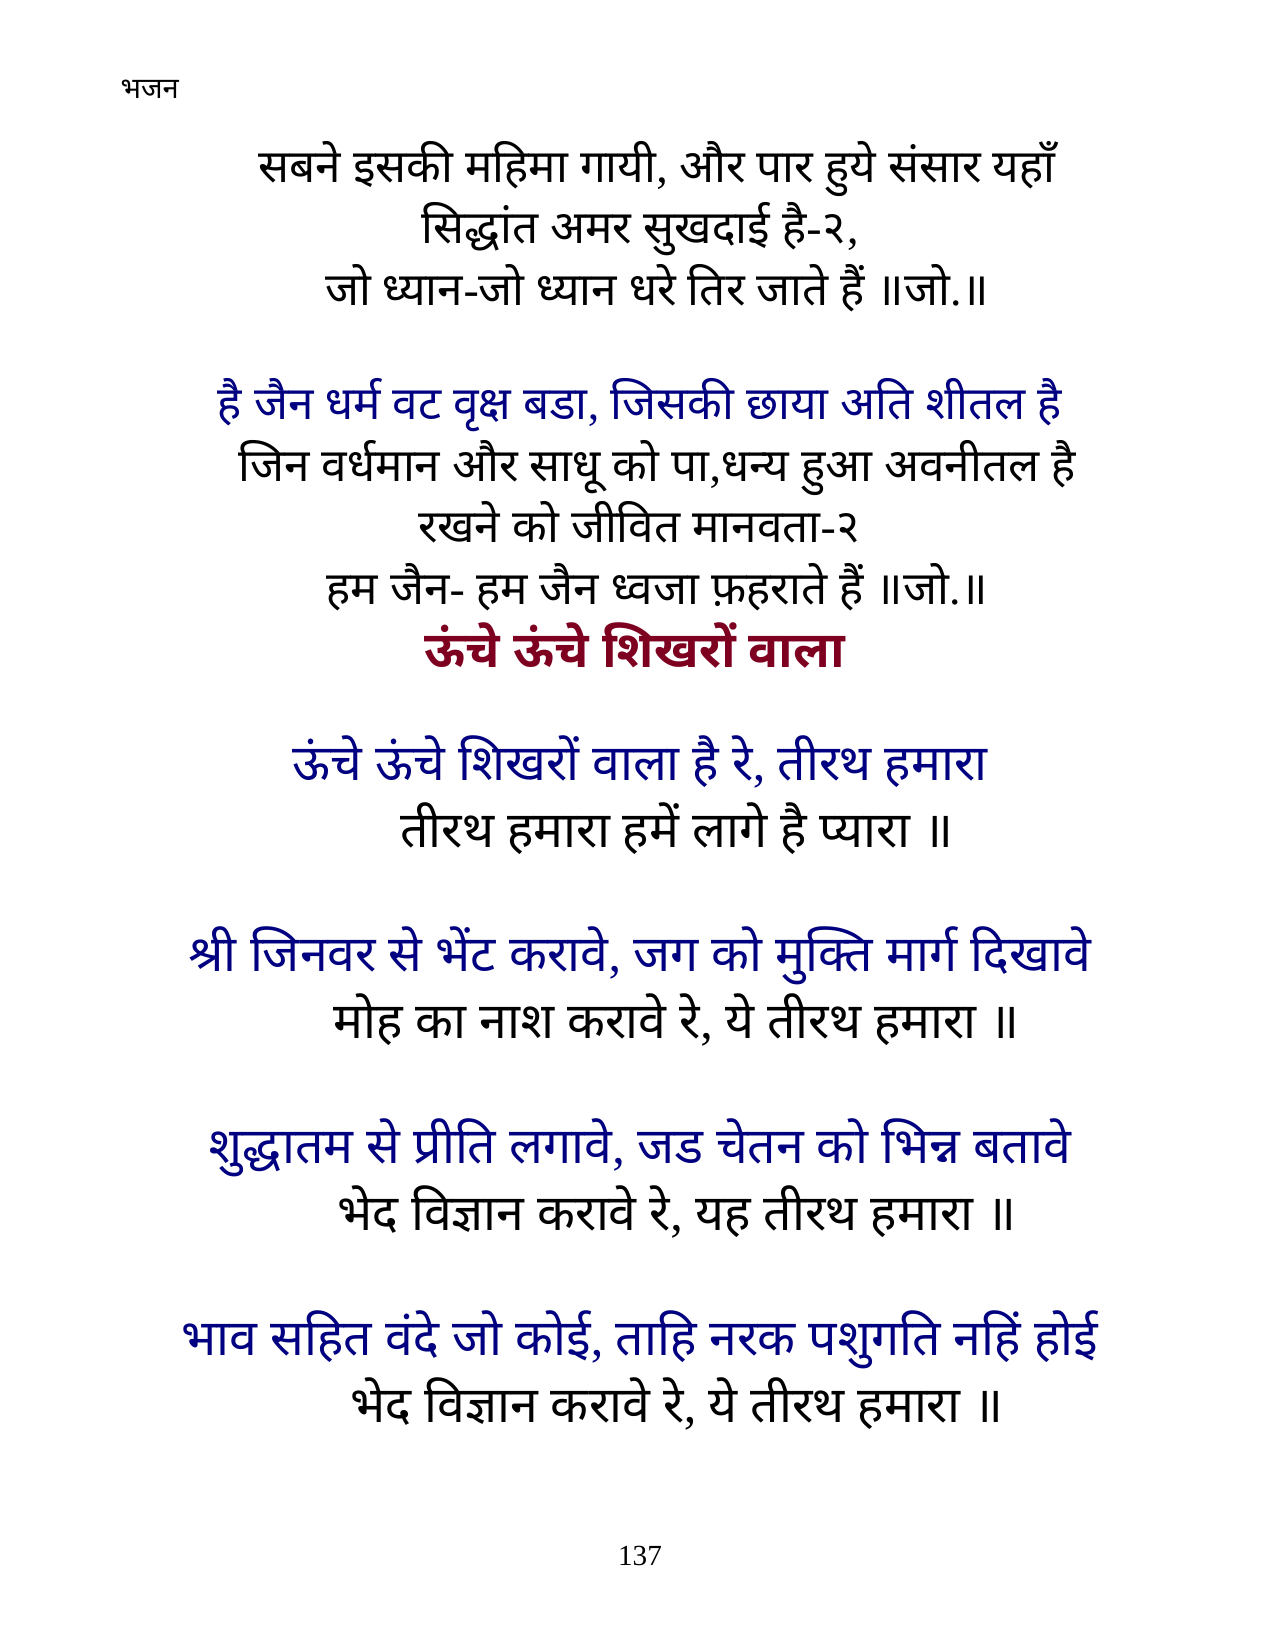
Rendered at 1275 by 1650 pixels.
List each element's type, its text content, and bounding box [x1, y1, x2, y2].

text सिद्धांत अमर सुखदाई है-२, [83, 201, 1196, 262]
text मोह का नाश करावे रे, ये तीरथ हमारा ॥ [83, 992, 1196, 1059]
text हम जैन- हम जैन ध्वजा फ़हराते हैं ॥जो.॥ [83, 561, 1196, 623]
text जो ध्यान-जो ध्यान धरे तिर जाते हैं ॥जो.॥ [83, 262, 1196, 324]
text सबने इसकी महिमा गायी, और पार हुये संसार यहाँ [83, 139, 1196, 201]
text शुद्धातम से प्रीति लगावे, जड चेतन को भिन्न बतावे [83, 1117, 1196, 1184]
text तीरथ हमारा हमें लागे है प्यारा ॥ [83, 801, 1196, 868]
text है जैन धर्म वट वृक्ष बडा, जिसकी छाया अति शीतल है [83, 377, 1196, 438]
text ऊंचे ऊंचे शिखरों वाला है रे, तीरथ हमारा [83, 733, 1196, 801]
text भेद विज्ञान करावे रे, यह तीरथ हमारा ॥ [83, 1184, 1196, 1251]
text ऊंचे ऊंचे शिखरों वाला [83, 623, 1196, 688]
text जिन वर्धमान और साधू को पा,धन्य हुआ अवनीतल है [83, 438, 1196, 500]
text भेद विज्ञान करावे रे, ये तीरथ हमारा ॥ [83, 1376, 1196, 1443]
text रखने को जीवित मानवता-२ [83, 500, 1196, 561]
text भाव सहित वंदे जो कोई, ताहि नरक पशुगति नहिं होई [83, 1308, 1196, 1376]
text श्री जिनवर से भेंट करावे, जग को मुक्ति मार्ग दिखावे [83, 925, 1196, 992]
